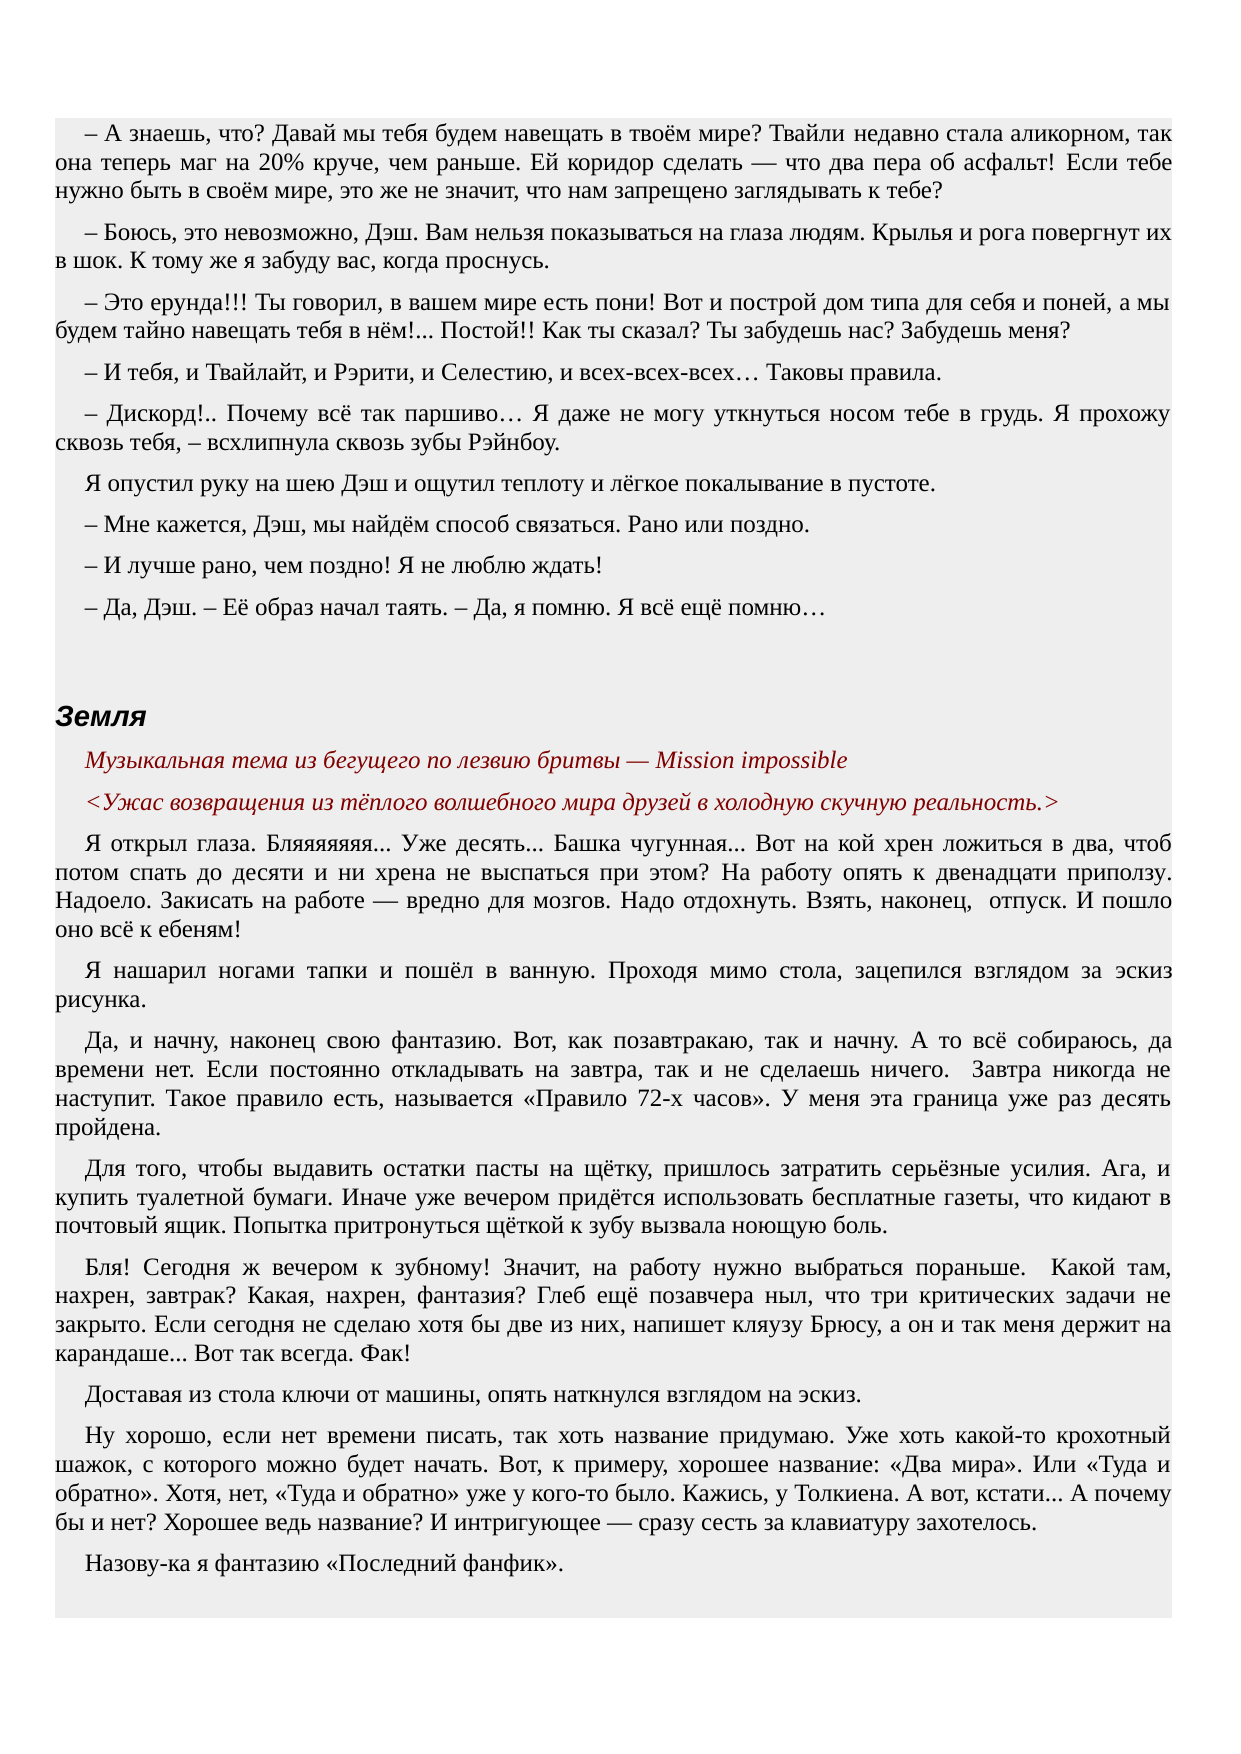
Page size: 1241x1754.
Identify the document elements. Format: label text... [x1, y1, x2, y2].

text Музыкальная тема из бегущего по лезвию бритвы — Mission impossible [55, 745, 1172, 774]
text Я нашарил ногами тапки и пошёл в ванную. Проходя мимо стола, зацепился взглядом за эскиз рисунка. [55, 955, 1172, 1013]
text Для того, чтобы выдавить остатки пасты на щётку, пришлось затратить серьёзные усилия. Ага, и купить туалетной бумаги. Иначе уже вечером придётся использовать бесплатные газеты, что кидают в почтовый ящик. Попытка притронуться щёткой к зубу вызвала ноющую боль. [55, 1153, 1172, 1239]
text Ну хорошо, если нет времени писать, так хоть название придумаю. Уже хоть какой-то крохотный шажок, с которого можно будет начать. Вот, к примеру, хорошее название: «Два мира». Или «Туда и обратно». Хотя, нет, «Туда и обратно» уже у кого-то было. Кажись, у Толкиена. А вот, кстати... А почему бы и нет? Хорошее ведь название? И интригующее — сразу сесть за клавиатуру захотелось. [55, 1420, 1172, 1535]
text Я открыл глаза. Бляяяяяяя... Уже десять... Башка чугунная... Вот на кой хрен ложиться в два, чтоб потом спать до десяти и ни хрена не выспаться при этом? На работу опять к двенадцати приползу. Надоело. Закисать на работе — вредно для мозгов. Надо отдохнуть. Взять, наконец, отпуск. И пошло оно всё к ебеням! [55, 828, 1172, 943]
text – Дискорд!.. Почему всё так паршиво… Я даже не могу уткнуться носом тебе в грудь. Я прохожу сквозь тебя, – всхлипнула сквозь зубы Рэйнбоу. [55, 398, 1172, 456]
text – Мне кажется, Дэш, мы найдём способ связаться. Рано или поздно. [55, 509, 1172, 538]
text – Да, Дэш. – Её образ начал таять. – Да, я помню. Я всё ещё помню… [55, 592, 1172, 621]
text – А знаешь, что? Давай мы тебя будем навещать в твоём мире? Твайли недавно стала аликорном, так она теперь маг на 20% круче, чем раньше. Ей коридор сделать — что два пера об асфальт! Если тебе нужно быть в своём мире, это же не значит, что нам запрещено заглядывать к тебе? [55, 118, 1172, 204]
text – И тебя, и Твайлайт, и Рэрити, и Селестию, и всех-всех-всех… Таковы правила. [55, 357, 1172, 386]
text <Ужас возвращения из тёплого волшебного мира друзей в холодную скучную реальность.> [55, 787, 1172, 815]
text – И лучше рано, чем поздно! Я не люблю ждать! [55, 551, 1172, 579]
text Назову-ка я фантазию «Последний фанфик». [55, 1548, 1172, 1577]
text – Это ерунда!!! Ты говорил, в вашем мире есть пони! Вот и построй дом типа для себя и поней, а мы будем тайно навещать тебя в нём!... Постой!! Как ты сказал? Ты забудешь нас? Забудешь меня? [55, 287, 1172, 344]
text Да, и начну, наконец свою фантазию. Вот, как позавтракаю, так и начну. А то всё собираюсь, да времени нет. Если постоянно откладывать на завтра, так и не сделаешь ничего. Завтра никогда не наступит. Такое правило есть, называется «Правило 72-х часов». У меня эта граница уже раз десять пройдена. [55, 1025, 1172, 1140]
text Я опустил руку на шею Дэш и ощутил теплоту и лёгкое покалывание в пустоте. [55, 468, 1172, 497]
text – Боюсь, это невозможно, Дэш. Вам нельзя показываться на глаза людям. Крылья и рога повергнут их в шок. К тому же я забуду вас, когда проснусь. [55, 217, 1172, 274]
text Бля! Сегодня ж вечером к зубному! Значит, на работу нужно выбраться пораньше. Какой там, нахрен, завтрак? Какая, нахрен, фантазия? Глеб ещё позавчера ныл, что три критических задачи не закрыто. Если сегодня не сделаю хотя бы две из них, напишет кляузу Брюсу, а он и так меня держит на карандаше... Вот так всегда. Фак! [55, 1252, 1172, 1367]
subtitle Земля [55, 699, 1172, 733]
text Доставая из стола ключи от машины, опять наткнулся взглядом на эскиз. [55, 1379, 1172, 1408]
